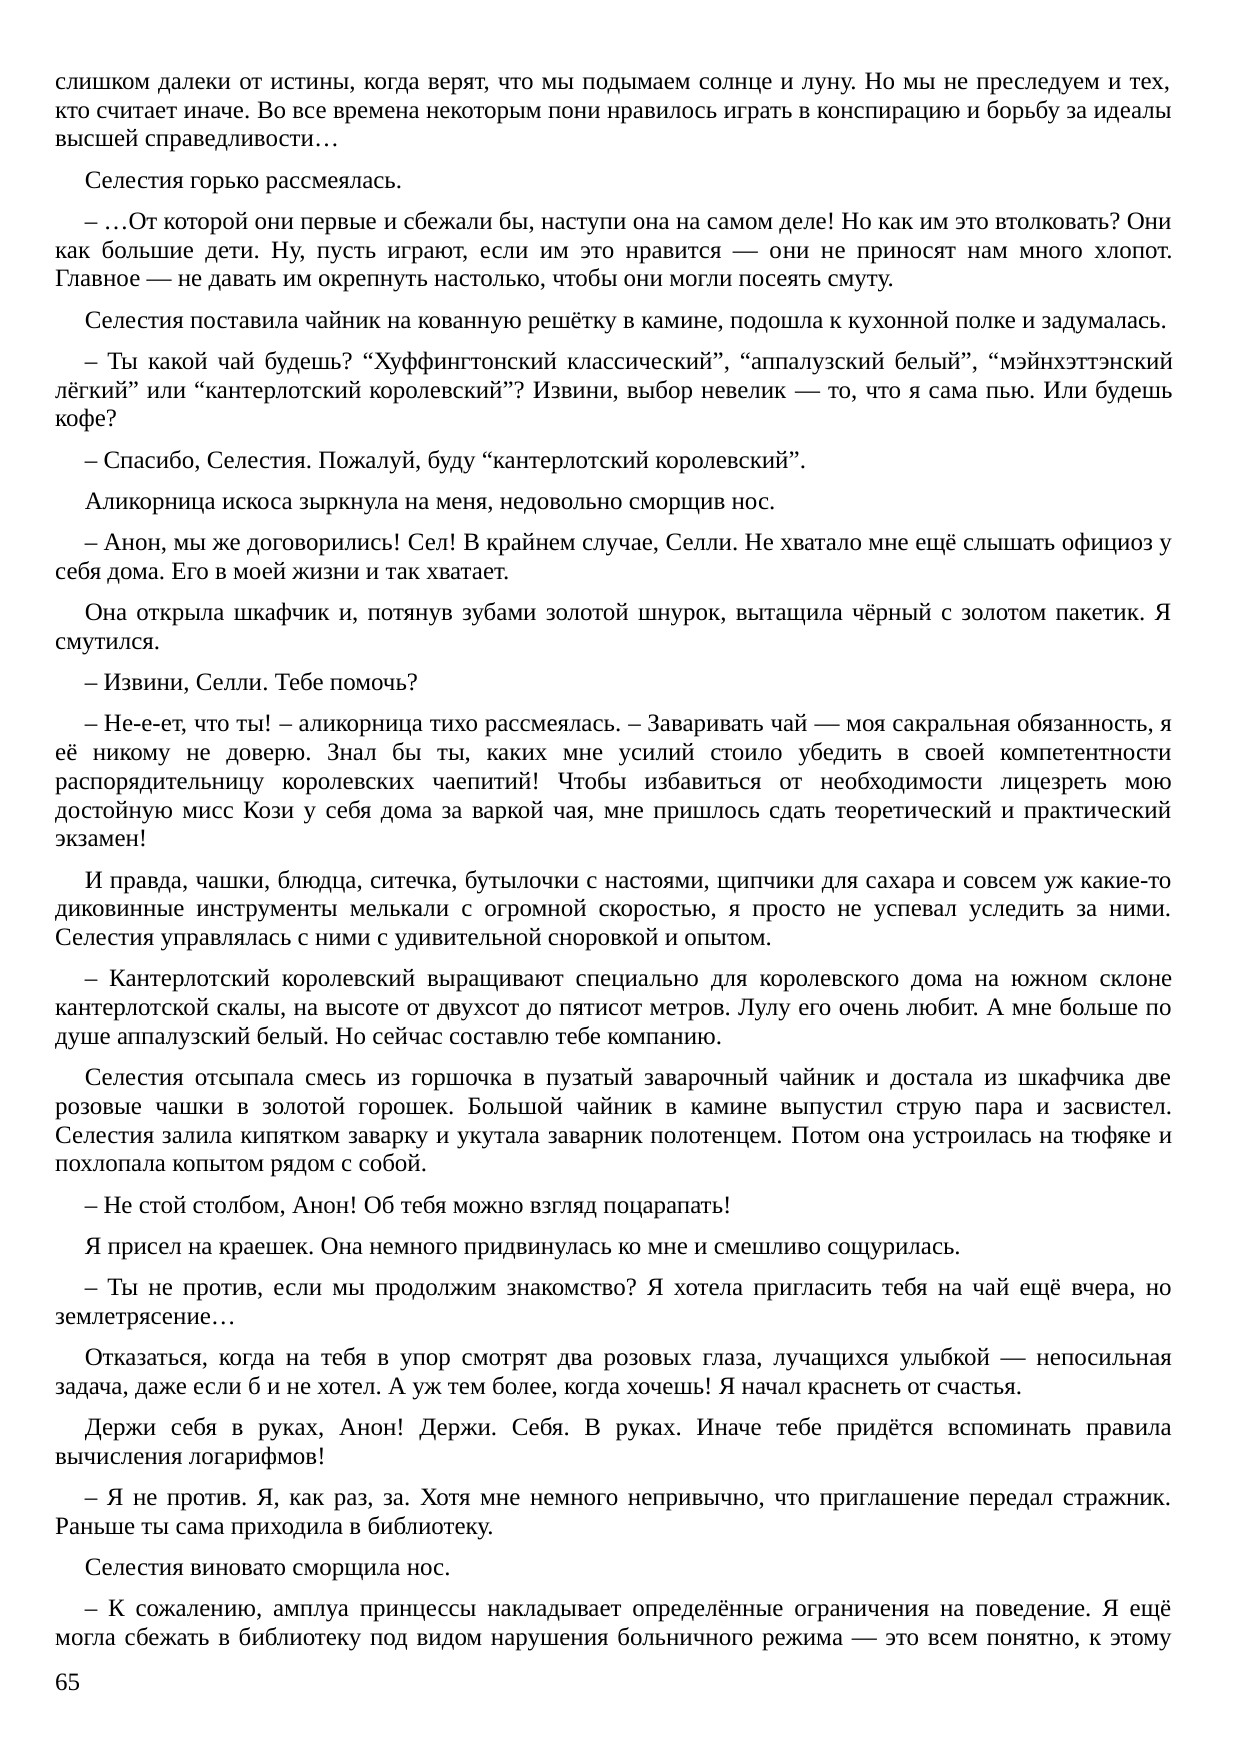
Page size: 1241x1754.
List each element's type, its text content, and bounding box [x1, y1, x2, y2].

text Она открыла шкафчик и, потянув зубами золотой шнурок, вытащила чёрный с золотом пакетик. Я смутился. [55, 597, 1173, 655]
text Я присел на краешек. Она немного придвинулась ко мне и смешливо сощурилась. [55, 1231, 1173, 1260]
text слишком далеки от истины, когда верят, что мы подымаем солнце и луну. Но мы не преследуем и тех, кто считает иначе. Во все времена некоторым пони нравилось играть в конспирацию и борьбу за идеалы высшей справедливости… [55, 66, 1173, 152]
text Отказаться, когда на тебя в упор смотрят два розовых глаза, лучащихся улыбкой — непосильная задача, даже если б и не хотел. А уж тем более, когда хочешь! Я начал краснеть от счастья. [55, 1342, 1173, 1400]
text – Анон, мы же договорились! Сел! В крайнем случае, Селли. Не хватало мне ещё слышать официоз у себя дома. Его в моей жизни и так хватает. [55, 527, 1173, 585]
text – Я не против. Я, как раз, за. Хотя мне немного непривычно, что приглашение передал стражник. Раньше ты сама приходила в библиотеку. [55, 1482, 1173, 1540]
text Держи себя в руках, Анон! Держи. Себя. В руках. Иначе тебе придётся вспоминать правила вычисления логарифмов! [55, 1412, 1173, 1470]
text – Ты какой чай будешь? “Хуффингтонский классический”, “аппалузский белый”, “мэйнхэттэнский лёгкий” или “кантерлотский королевский”? Извини, выбор невелик — то, что я сама пью. Или будешь кофе? [55, 346, 1173, 432]
text – Не стой столбом, Анон! Об тебя можно взгляд поцарапать! [55, 1190, 1173, 1218]
text – Ты не против, если мы продолжим знакомство? Я хотела пригласить тебя на чай ещё вчера, но землетрясение… [55, 1272, 1173, 1330]
text Селестия поставила чайник на кованную решётку в камине, подошла к кухонной полке и задумалась. [55, 305, 1173, 333]
text – Кантерлотский королевский выращивают специально для королевского дома на южном склоне кантерлотской скалы, на высоте от двухсот до пятисот метров. Лулу его очень любит. А мне больше по душе аппалузский белый. Но сейчас составлю тебе компанию. [55, 963, 1173, 1050]
text – Извини, Селли. Тебе помочь? [55, 667, 1173, 696]
text Селестия отсыпала смесь из горшочка в пузатый заварочный чайник и достала из шкафчика две розовые чашки в золотой горошек. Большой чайник в камине выпустил струю пара и засвистел. Селестия залила кипятком заварку и укутала заварник полотенцем. Потом она устроилась на тюфяке и похлопала копытом рядом с собой. [55, 1062, 1173, 1177]
text – Спасибо, Селестия. Пожалуй, буду “кантерлотский королевский”. [55, 445, 1173, 473]
text – Не-е-ет, что ты! – аликорница тихо рассмеялась. – Заваривать чай — моя сакральная обязанность, я её никому не доверю. Знал бы ты, каких мне усилий стоило убедить в своей компетентности распорядительницу королевских чаепитий! Чтобы избавиться от необходимости лицезреть мою достойную мисс Кози у себя дома за варкой чая, мне пришлось сдать теоретический и практический экзамен! [55, 708, 1173, 852]
text Аликорница искоса зыркнула на меня, недовольно сморщив нос. [55, 486, 1173, 515]
text Селестия виновато сморщила нос. [55, 1552, 1173, 1581]
text И правда, чашки, блюдца, ситечка, бутылочки с настоями, щипчики для сахара и совсем уж какие-то диковинные инструменты мелькали с огромной скоростью, я просто не успевал уследить за ними. Селестия управлялась с ними с удивительной сноровкой и опытом. [55, 865, 1173, 951]
text – К сожалению, амплуа принцессы накладывает определённые ограничения на поведение. Я ещё могла сбежать в библиотеку под видом нарушения больничного режима — это всем понятно, к этому [55, 1593, 1173, 1651]
text – …От которой они первые и сбежали бы, наступи она на самом деле! Но как им это втолковать? Они как большие дети. Ну, пусть играют, если им это нравится — они не приносят нам много хлопот. Главное — не давать им окрепнуть настолько, чтобы они могли посеять смуту. [55, 206, 1173, 292]
text Селестия горько рассмеялась. [55, 165, 1173, 193]
